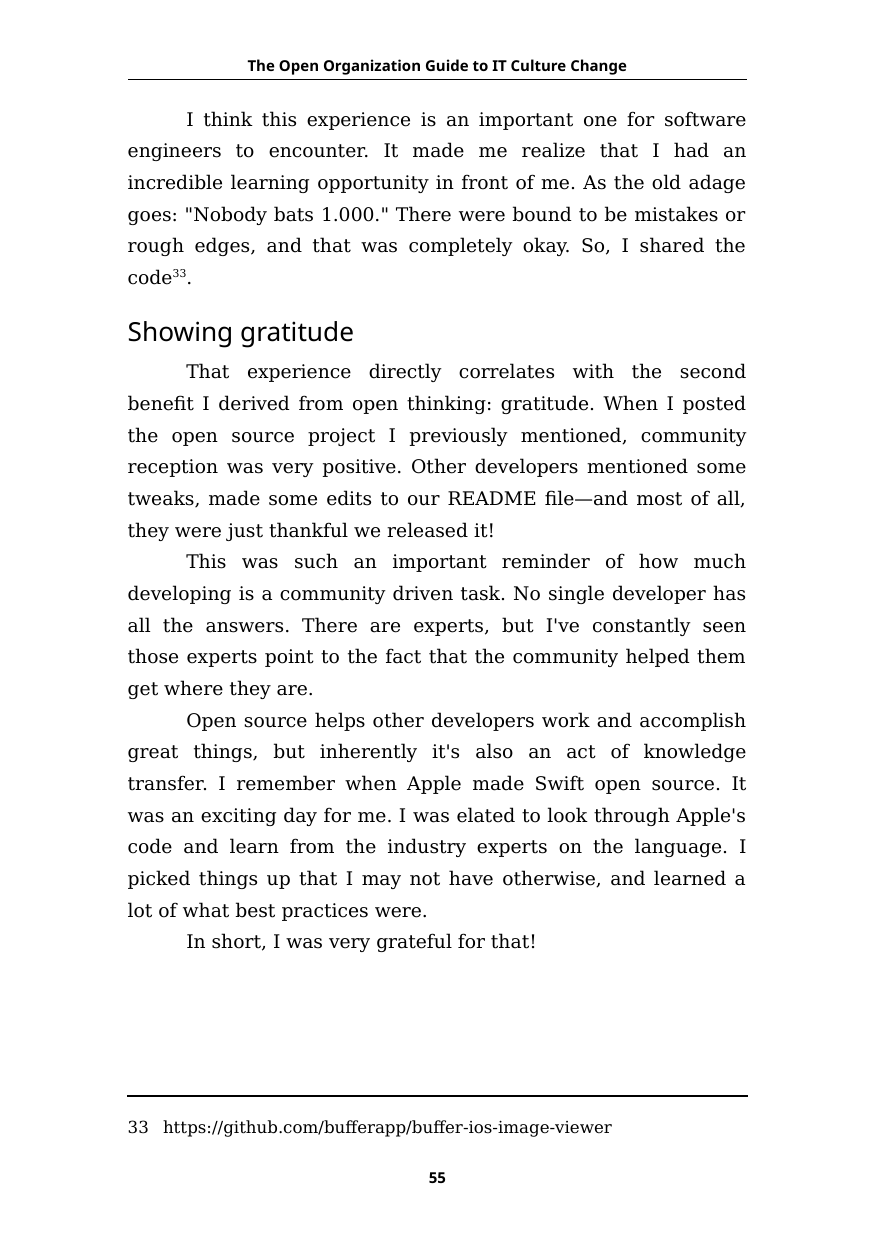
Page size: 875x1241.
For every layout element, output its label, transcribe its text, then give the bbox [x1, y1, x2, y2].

text In short, I was very grateful for that! [127, 932, 747, 953]
subtitle Showing gratitude [127, 313, 747, 349]
text I think this experience is an important one for software engineers to encounter. It made me realize that I had an incredible learning opportunity in front of me. As the old adage goes: "Nobody bats 1.000." There were bound to be mistakes or rough edges, and that was completely okay. So, I shared the code. [127, 109, 747, 289]
text This was such an important reminder of how much developing is a community driven task. No single developer has all the answers. There are experts, but I've constantly seen those experts point to the fact that the community helped them get where they are. [127, 552, 747, 700]
text That experience directly correlates with the second benefit I derived from open thinking: gratitude. When I posted the open source project I previously mentioned, community reception was very positive. Other developers mentioned some tweaks, made some edits to our README file—and most of all, they were just thankful we released it! [127, 362, 747, 542]
text https://github.com/bufferapp/buffer-ios-image-viewer [127, 1118, 747, 1138]
text Open source helps other developers work and accomplish great things, but inherently it's also an act of knowledge transfer. I remember when Apple made Swift open source. It was an exciting day for me. I was elated to look through Apple's code and learn from the industry experts on the language. I picked things up that I may not have otherwise, and learned a lot of what best practices were. [127, 710, 747, 922]
